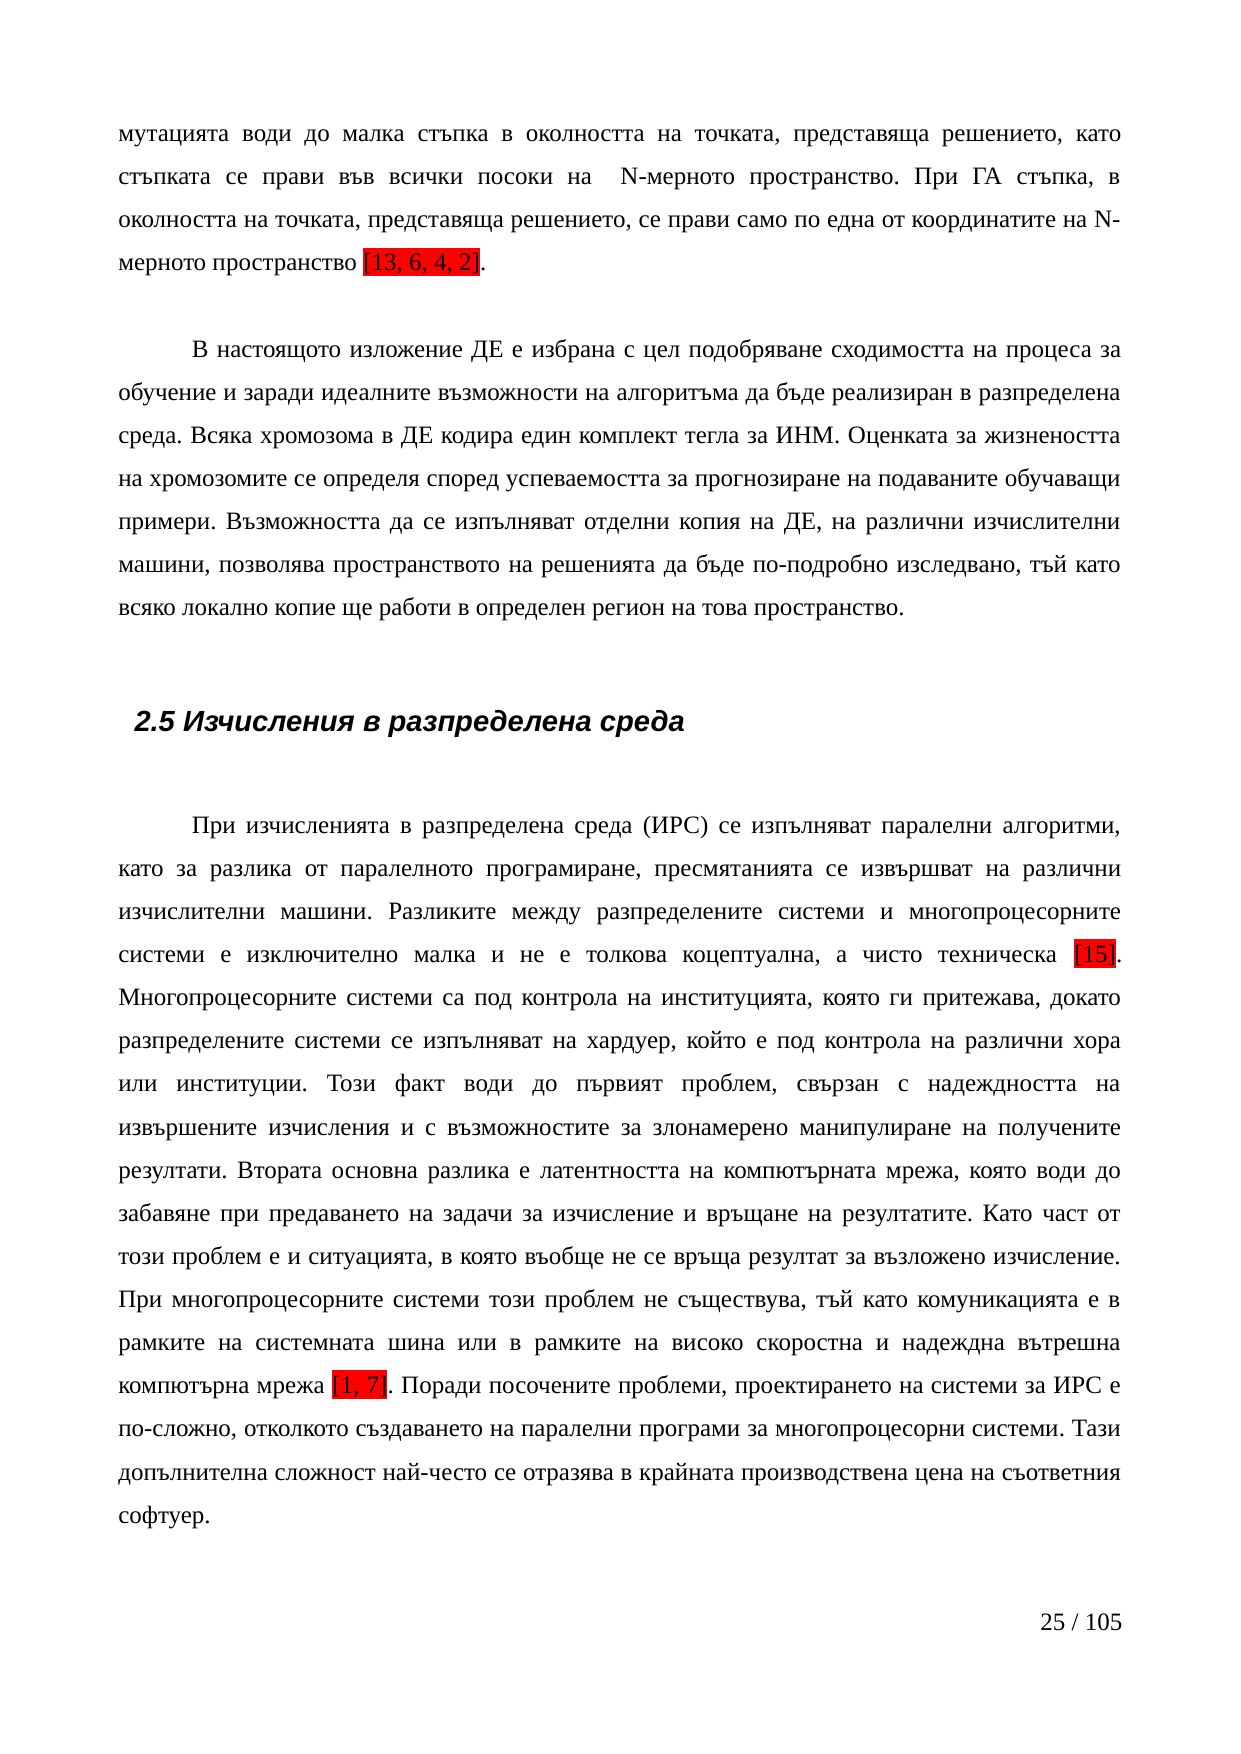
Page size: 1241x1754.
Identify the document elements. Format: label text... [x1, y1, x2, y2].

text В настоящото изложение ДЕ е избрана с цел подобряване сходимостта на процеса за обучение и заради идеалните възможности на алгоритъма да бъде реализиран в разпределена среда. Всяка хромозома в ДЕ кодира един комплект тегла за ИНМ. Оценката за жизнеността на хромозомите се определя според успеваемостта за прогнозиране на подаваните обучаващи примери. Възможността да се изпълняват отделни копия на ДЕ, на различни изчислителни машини, позволява пространството на решенията да бъде по-подробно изследвано, тъй като всяко локално копие ще работи в определен регион на това пространство. [118, 334, 1122, 621]
subtitle 2.5 Изчисления в разпределена среда [118, 704, 1122, 737]
text При изчисленията в разпределена среда (ИРС) се изпълняват паралелни алгоритми, като за разлика от паралелното програмиране, пресмятанията се извършват на различни изчислителни машини. Разликите между разпределените системи и многопроцесорните системи е изключително малка и не е толкова коцептуална, а чисто техническа [15]. Многопроцесорните системи са под контрола на институцията, която ги притежава, докато разпределените системи се изпълняват на хардуер, който е под контрола на различни хора или институции. Този факт води до първият проблем, свързан с надеждността на извършените изчисления и с възможностите за злонамерено манипулиране на получените резултати. Втората основна разлика е латентността на компютърната мрежа, която води до забавяне при предаването на задачи за изчисление и връщане на резултатите. Като част от този проблем е и ситуацията, в която въобще не се връща резултат за възложено изчисление. При многопроцесорните системи този проблем не съществува, тъй като комуникацията е в рамките на системната шина или в рамките на високо скоростна и надеждна вътрешна компютърна мрежа [1, 7]. Поради посочените проблеми, проектирането на системи за ИРС е по-сложно, отколкото създаването на паралелни програми за многопроцесорни системи. Тази допълнителна сложност най-често се отразява в крайната производствена цена на съответния софтуер. [118, 810, 1122, 1528]
text мутацията води до малка стъпка в околността на точката, представяща решението, като стъпката се прави във всички посоки на N-мерното пространство. При ГА стъпка, в околността на точката, представяща решението, се прави само по една от координатите на N-мерното пространство [13, 6, 4, 2]. [118, 118, 1122, 276]
